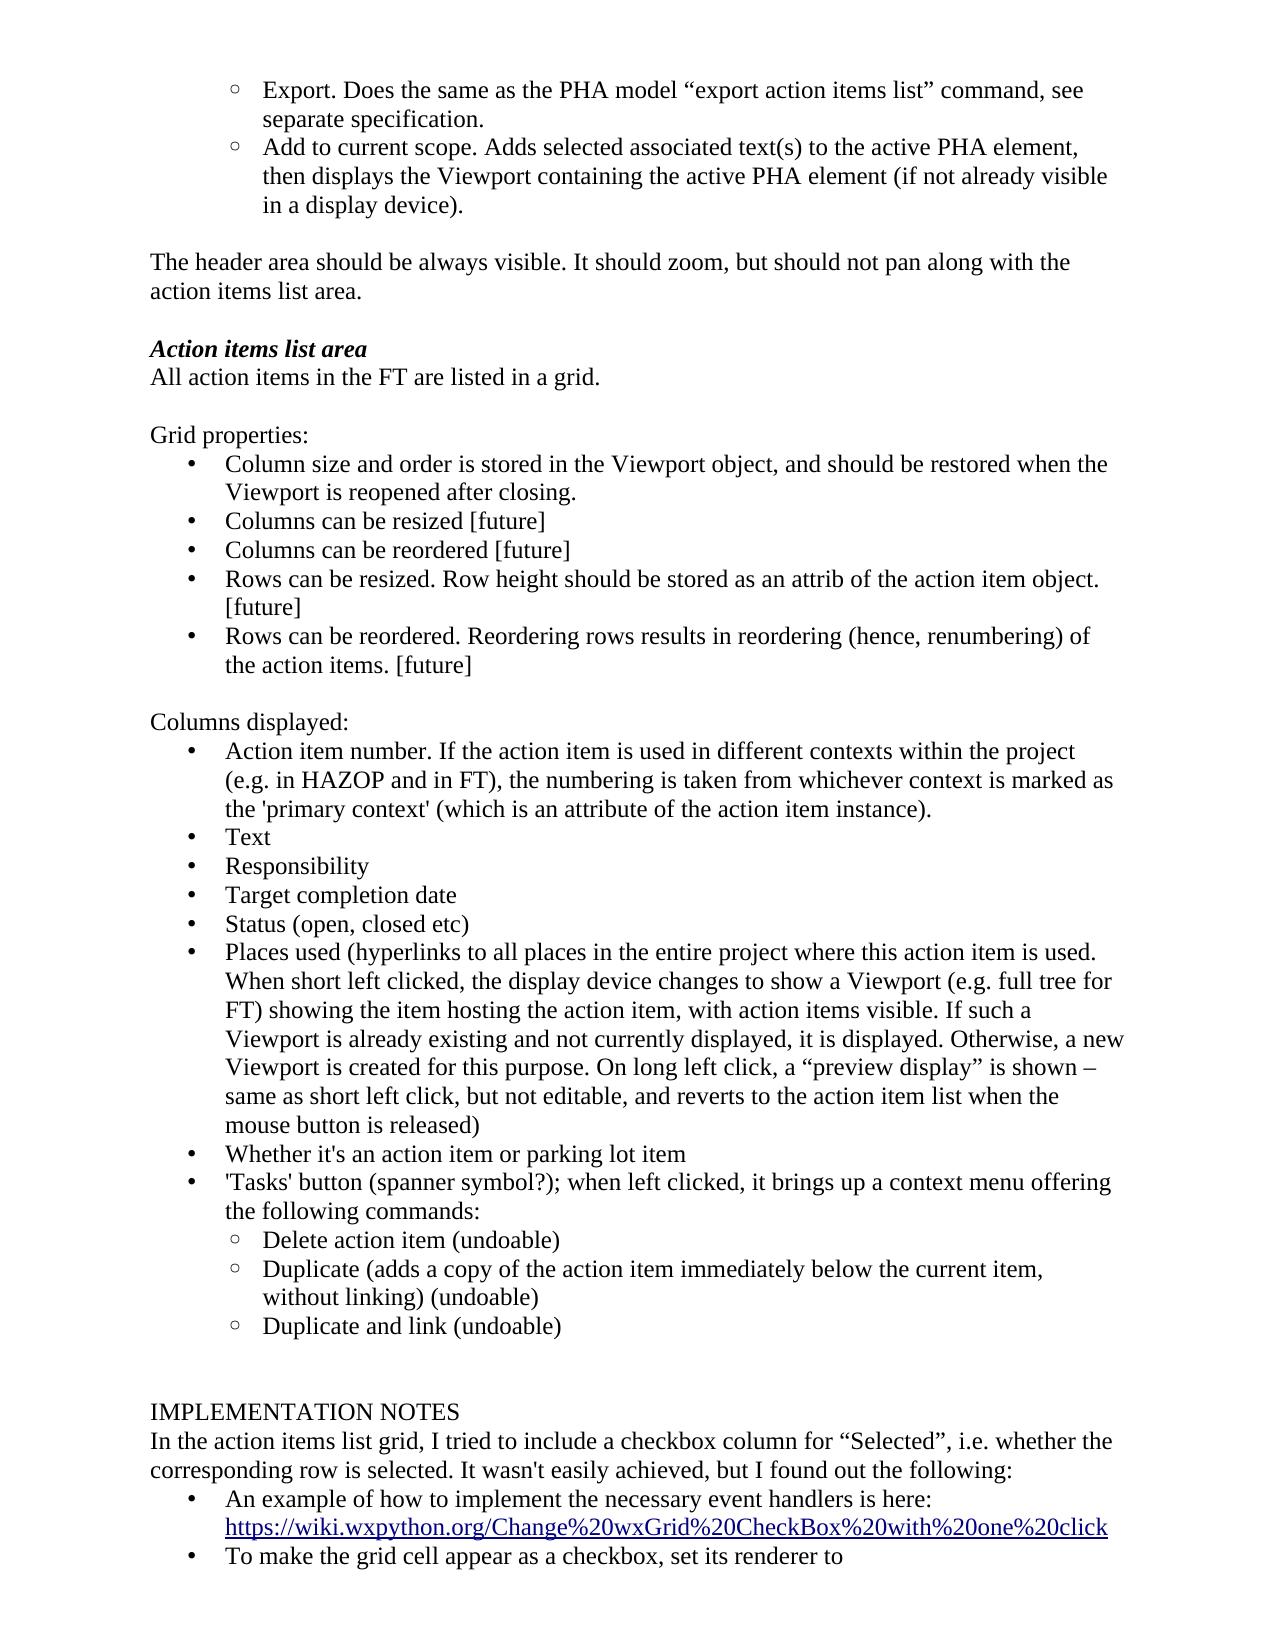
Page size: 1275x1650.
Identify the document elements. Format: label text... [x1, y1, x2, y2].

list Places used (hyperlinks to all places in the entire project where this action item is used. When short left clicked, the display device changes to show a Viewport (e.g. full tree for FT) showing the item hosting the action item, with action items visible. If such a Viewport is already existing and not currently displayed, it is displayed. Otherwise, a new Viewport is created for this purpose. On long left click, a “preview display” is shown – same as short left click, but not editable, and reverts to the action item list when the mouse button is released) [187, 937, 1125, 1139]
list Duplicate (adds a copy of the action item immediately below the current item, without linking) (undoable) [225, 1254, 1125, 1311]
list Target completion date [187, 880, 1125, 909]
list An example of how to implement the necessary event handlers is here: https://wiki.wxpython.org/Change%20wxGrid%20CheckBox%20with%20one%20click [187, 1484, 1125, 1541]
list Text [187, 822, 1125, 851]
list Columns can be resized [future] [187, 506, 1125, 535]
list Rows can be reordered. Reordering rows results in reordering (hence, renumbering) of the action items. [future] [187, 621, 1125, 679]
list Delete action item (undoable) [225, 1225, 1125, 1254]
list Column size and order is stored in the Viewport object, and should be restored when the Viewport is reopened after closing. [187, 449, 1125, 506]
list Export. Does the same as the PHA model “export action items list” command, see separate specification. [225, 75, 1125, 132]
text Action items list area [150, 334, 1125, 362]
text In the action items list grid, I tried to include a checkbox column for “Selected”, i.e. whether the corresponding row is selected. It wasn't easily achieved, but I found out the following: [150, 1426, 1125, 1484]
list Columns can be reordered [future] [187, 535, 1125, 564]
list Add to current scope. Adds selected associated text(s) to the active PHA element, then displays the Viewport containing the active PHA element (if not already visible in a display device). [225, 132, 1125, 219]
text The header area should be always visible. It should zoom, but should not pan along with the action items list area. [150, 247, 1125, 305]
list Action item number. If the action item is used in different contexts within the project (e.g. in HAZOP and in FT), the numbering is taken from whichever context is marked as the 'primary context' (which is an attribute of the action item instance). [187, 736, 1125, 822]
list Whether it's an action item or parking lot item [187, 1139, 1125, 1167]
list To make the grid cell appear as a checkbox, set its renderer to [187, 1541, 1125, 1570]
list Duplicate and link (undoable) [225, 1311, 1125, 1340]
list 'Tasks' button (spanner symbol?); when left clicked, it brings up a context menu offering the following commands: [187, 1167, 1125, 1225]
text All action items in the FT are listed in a grid. [150, 362, 1125, 391]
text Columns displayed: [150, 707, 1125, 736]
list Status (open, closed etc) [187, 909, 1125, 937]
list Rows can be resized. Row height should be stored as an attrib of the action item object. [future] [187, 564, 1125, 621]
text Grid properties: [150, 420, 1125, 449]
text IMPLEMENTATION NOTES [150, 1397, 1125, 1426]
list Responsibility [187, 851, 1125, 880]
